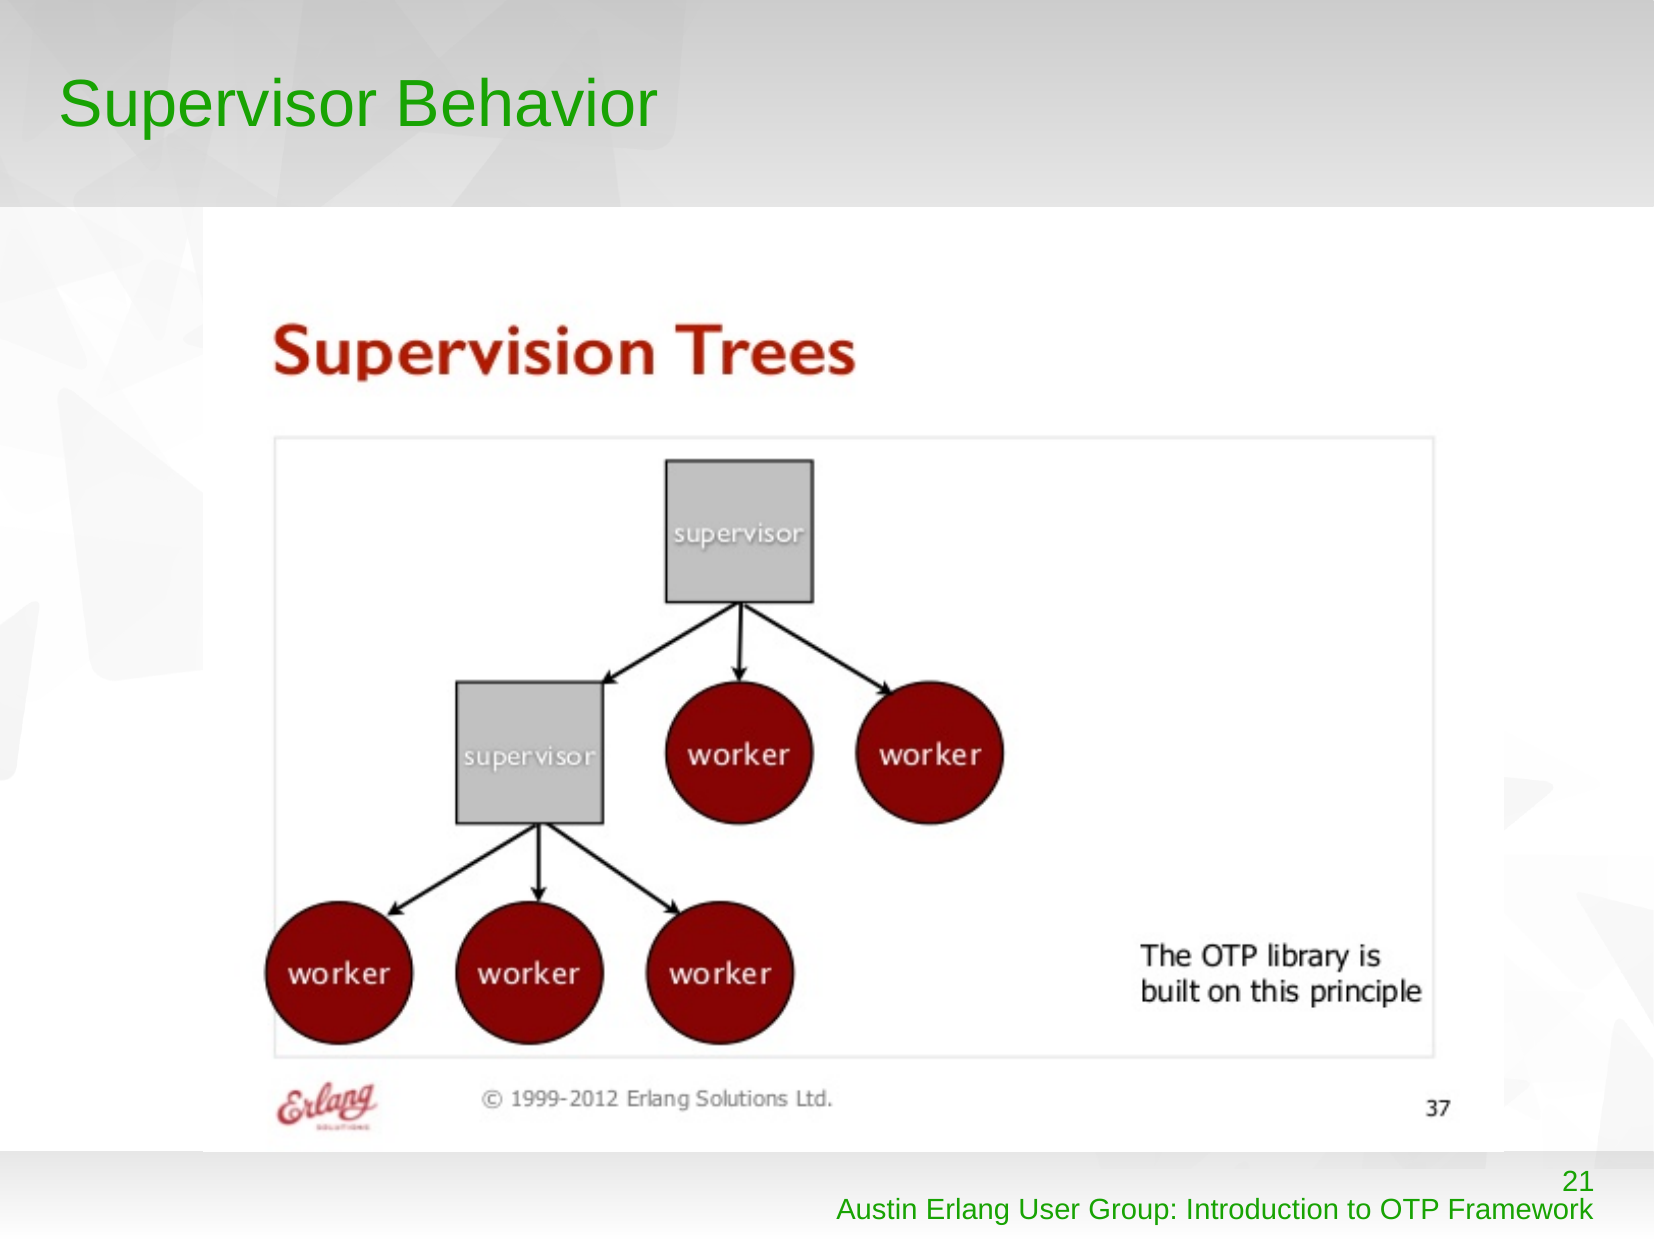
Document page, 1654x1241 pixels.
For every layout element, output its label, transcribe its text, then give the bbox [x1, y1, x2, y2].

title Supervisor Behavior [59, 29, 1595, 178]
picture [0, 0, 1654, 1169]
